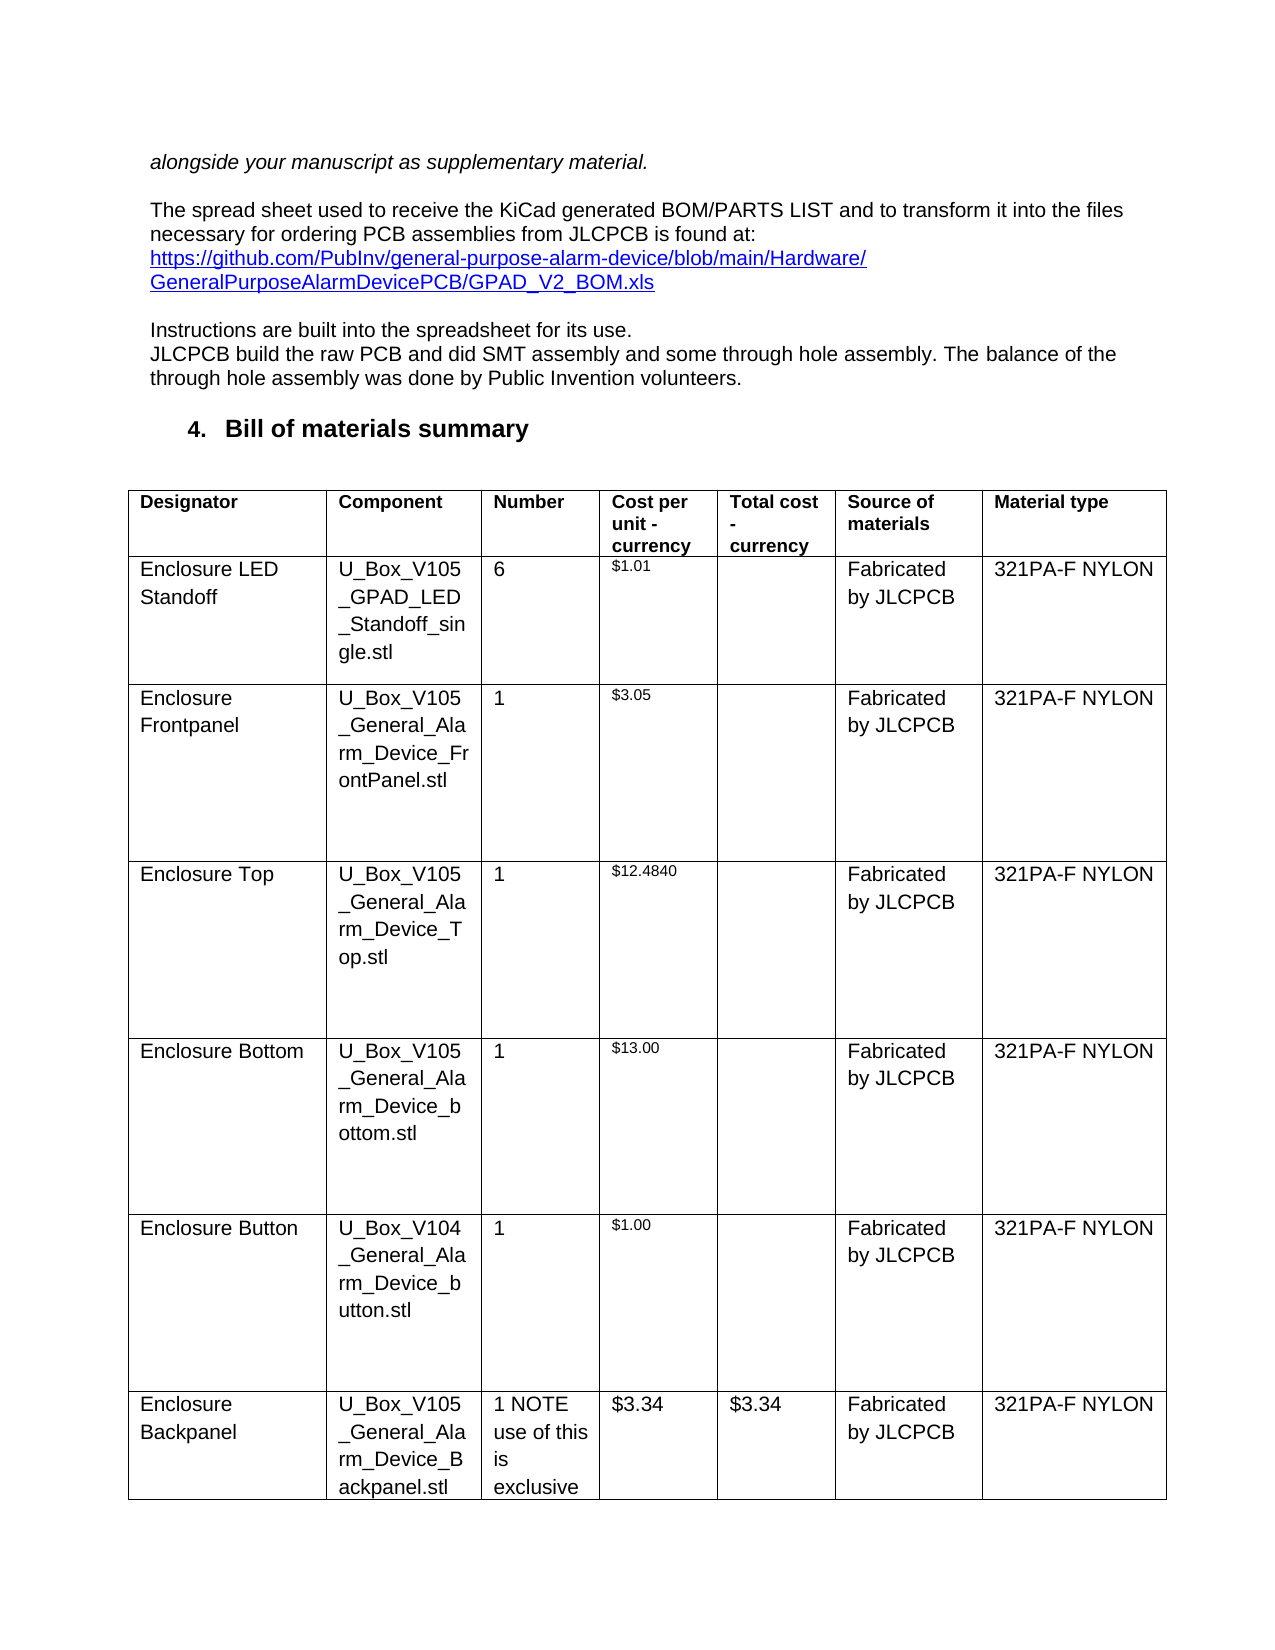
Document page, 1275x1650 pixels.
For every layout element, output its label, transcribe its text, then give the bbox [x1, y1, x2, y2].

table_header Cost per unit -currency [600, 491, 717, 556]
table_cell 321PA-F NYLON [983, 862, 1166, 1038]
table_cell Enclosure Backpanel [129, 1392, 326, 1498]
table_cell $1.00 [600, 1215, 717, 1391]
table_cell 321PA-F NYLON [983, 557, 1166, 684]
table_cell 321PA-F NYLON [983, 685, 1166, 861]
text JLCPCB build the raw PCB and did SMT assembly and some through hole assembly. The balance of the through hole assembly was done by Public Invention volunteers. [150, 342, 1125, 389]
table_header Component [327, 491, 481, 556]
table_cell 1 [482, 1215, 599, 1391]
table_cell Fabricated by JLCPCB [836, 1392, 982, 1498]
list Bill of materials summary [187, 413, 1125, 442]
table_cell U_Box_V105_General_Alarm_Device_Backpanel.stl [327, 1392, 481, 1498]
table_cell [718, 1039, 835, 1214]
table_cell [718, 862, 835, 1038]
table_cell 1 NOTE use of this is exclusive [482, 1392, 599, 1498]
table_cell 1 [482, 1039, 599, 1214]
table_cell Fabricated by JLCPCB [836, 862, 982, 1038]
table_cell Fabricated by JLCPCB [836, 557, 982, 684]
table_header Number [482, 491, 599, 556]
text Instructions are built into the spreadsheet for its use. [150, 318, 1125, 342]
table_cell Fabricated by JLCPCB [836, 1215, 982, 1391]
table_cell 6 [482, 557, 599, 684]
table_cell Fabricated by JLCPCB [836, 1039, 982, 1214]
table_cell Enclosure LED Standoff [129, 557, 326, 684]
table_cell Enclosure Top [129, 862, 326, 1038]
table_cell 321PA-F NYLON [983, 1039, 1166, 1214]
table_cell U_Box_V105_General_Alarm_Device_Top.stl [327, 862, 481, 1038]
table_cell 321PA-F NYLON [983, 1392, 1166, 1498]
table_cell [718, 557, 835, 684]
table_cell U_Box_V104_General_Alarm_Device_button.stl [327, 1215, 481, 1391]
table_cell 321PA-F NYLON [983, 1215, 1166, 1391]
table_cell Enclosure Bottom [129, 1039, 326, 1214]
table_cell 1 [482, 862, 599, 1038]
table_cell $12.4840 [600, 862, 717, 1038]
table_cell $3.34 [718, 1392, 835, 1498]
text The spread sheet used to receive the KiCad generated BOM/PARTS LIST and to transform it into the files necessary for ordering PCB assemblies from JLCPCB is found at: [150, 198, 1125, 246]
table_cell $3.34 [600, 1392, 717, 1498]
table_header Designator [129, 491, 326, 556]
table_cell U_Box_V105_General_Alarm_Device_bottom.stl [327, 1039, 481, 1214]
table_cell $1.01 [600, 557, 717, 684]
table_cell 1 [482, 685, 599, 861]
table_header Material type [983, 491, 1166, 556]
table_cell U_Box_V105_GPAD_LED_Standoff_single.stl [327, 557, 481, 684]
table_cell $3.05 [600, 685, 717, 861]
table_cell Enclosure Button [129, 1215, 326, 1391]
text https://github.com/PubInv/general-purpose-alarm-device/blob/main/Hardware/GeneralPurposeAlarmDevicePCB/GPAD_V2_BOM.xls [150, 246, 1125, 294]
table_cell [718, 685, 835, 861]
table_cell $13.00 [600, 1039, 717, 1214]
table_cell Fabricated by JLCPCB [836, 685, 982, 861]
table_cell U_Box_V105_General_Alarm_Device_FrontPanel.stl [327, 685, 481, 861]
table_cell Enclosure Frontpanel [129, 685, 326, 861]
table_header Total cost - currency [718, 491, 835, 556]
text alongside your manuscript as supplementary material. [150, 150, 1125, 174]
table_cell [718, 1215, 835, 1391]
table_header Source of materials [836, 491, 982, 556]
